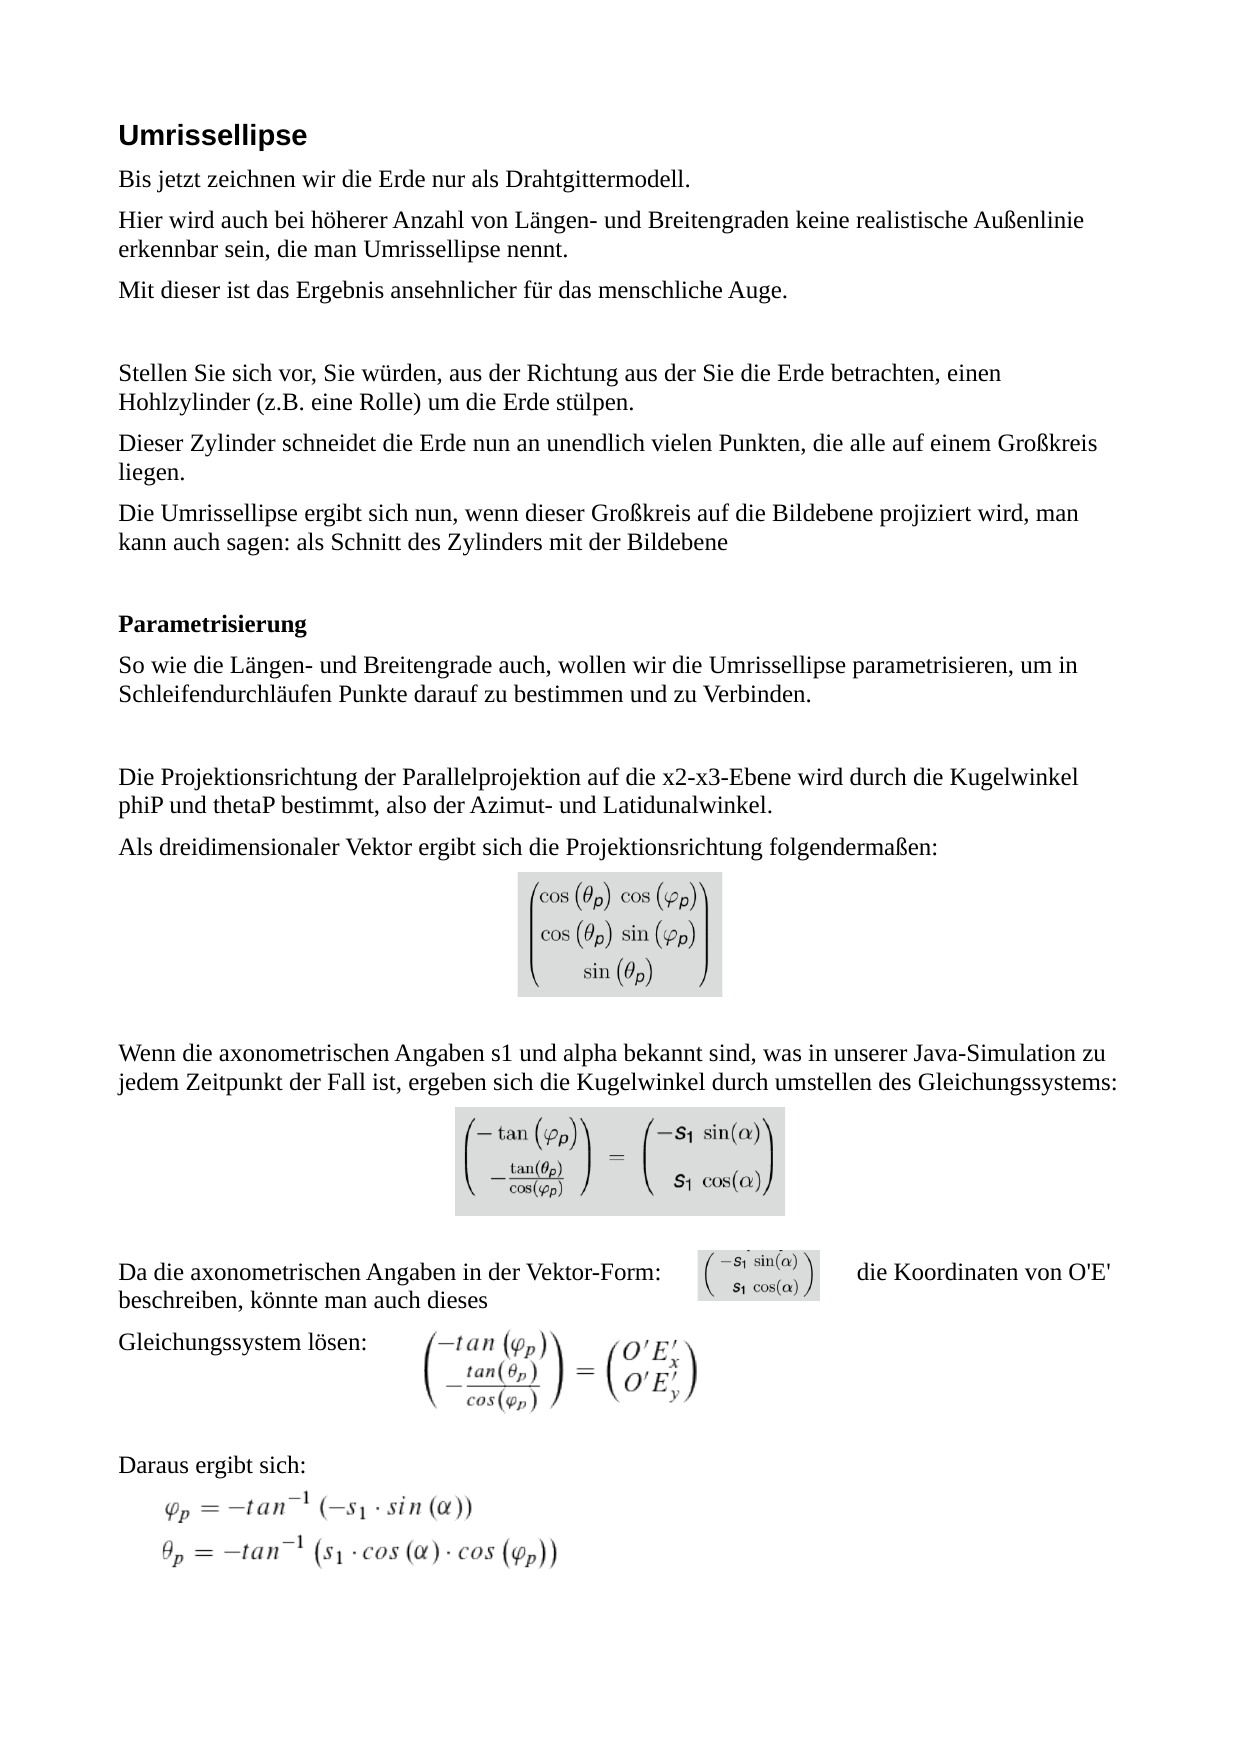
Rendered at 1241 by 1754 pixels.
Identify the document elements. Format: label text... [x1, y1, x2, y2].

text Gleichungssystem lösen: [118, 1327, 1122, 1355]
text Wenn die axonometrischen Angaben s1 und alpha bekannt sind, was in unserer Java-Simulation zu jedem Zeitpunkt der Fall ist, ergeben sich die Kugelwinkel durch umstellen des Gleichungssystems: [118, 1038, 1122, 1095]
picture [162, 1534, 557, 1571]
text Die Projektionsrichtung der Parallelprojektion auf die x2-x3-Ebene wird durch die Kugelwinkel phiP und thetaP bestimmt, also der Azimut- und Latidunalwinkel. [118, 762, 1122, 819]
text So wie die Längen- und Breitengrade auch, wollen wir die Umrissellipse parametrisieren, um in Schleifendurchläufen Punkte darauf zu bestimmen und zu Verbinden. [118, 650, 1122, 708]
picture [517, 872, 723, 997]
text Hier wird auch bei höherer Anzahl von Längen- und Breitengraden keine realistische Außenlinie erkennbar sein, die man Umrissellipse nennt. [118, 205, 1122, 263]
text Die Umrissellipse ergibt sich nun, wenn dieser Großkreis auf die Bildebene projiziert wird, man kann auch sagen: als Schnitt des Zylinders mit der Bildebene [118, 498, 1122, 555]
text Parametrisierung [118, 609, 1122, 638]
text Daraus ergibt sich: [118, 1450, 1122, 1479]
picture [165, 1490, 472, 1523]
text Mit dieser ist das Ergebnis ansehnlicher für das menschliche Auge. [118, 275, 1122, 304]
picture [697, 1250, 820, 1301]
text Bis jetzt zeichnen wir die Erde nur als Drahtgittermodell. [118, 164, 1122, 193]
picture [423, 1329, 697, 1414]
picture [455, 1107, 786, 1216]
subtitle Umrissellipse [118, 118, 1122, 152]
text Dieser Zylinder schneidet die Erde nun an unendlich vielen Punkten, die alle auf einem Großkreis liegen. [118, 428, 1122, 485]
text Da die axonometrischen Angaben in der Vektor-Form: die Koordinaten von O'E' beschreiben, könnte man auch dieses [118, 1257, 1122, 1314]
text Stellen Sie sich vor, Sie würden, aus der Richtung aus der Sie die Erde betrachten, einen Hohlzylinder (z.B. eine Rolle) um die Erde stülpen. [118, 358, 1122, 415]
text Als dreidimensionaler Vektor ergibt sich die Projektionsrichtung folgendermaßen: [118, 832, 1122, 860]
